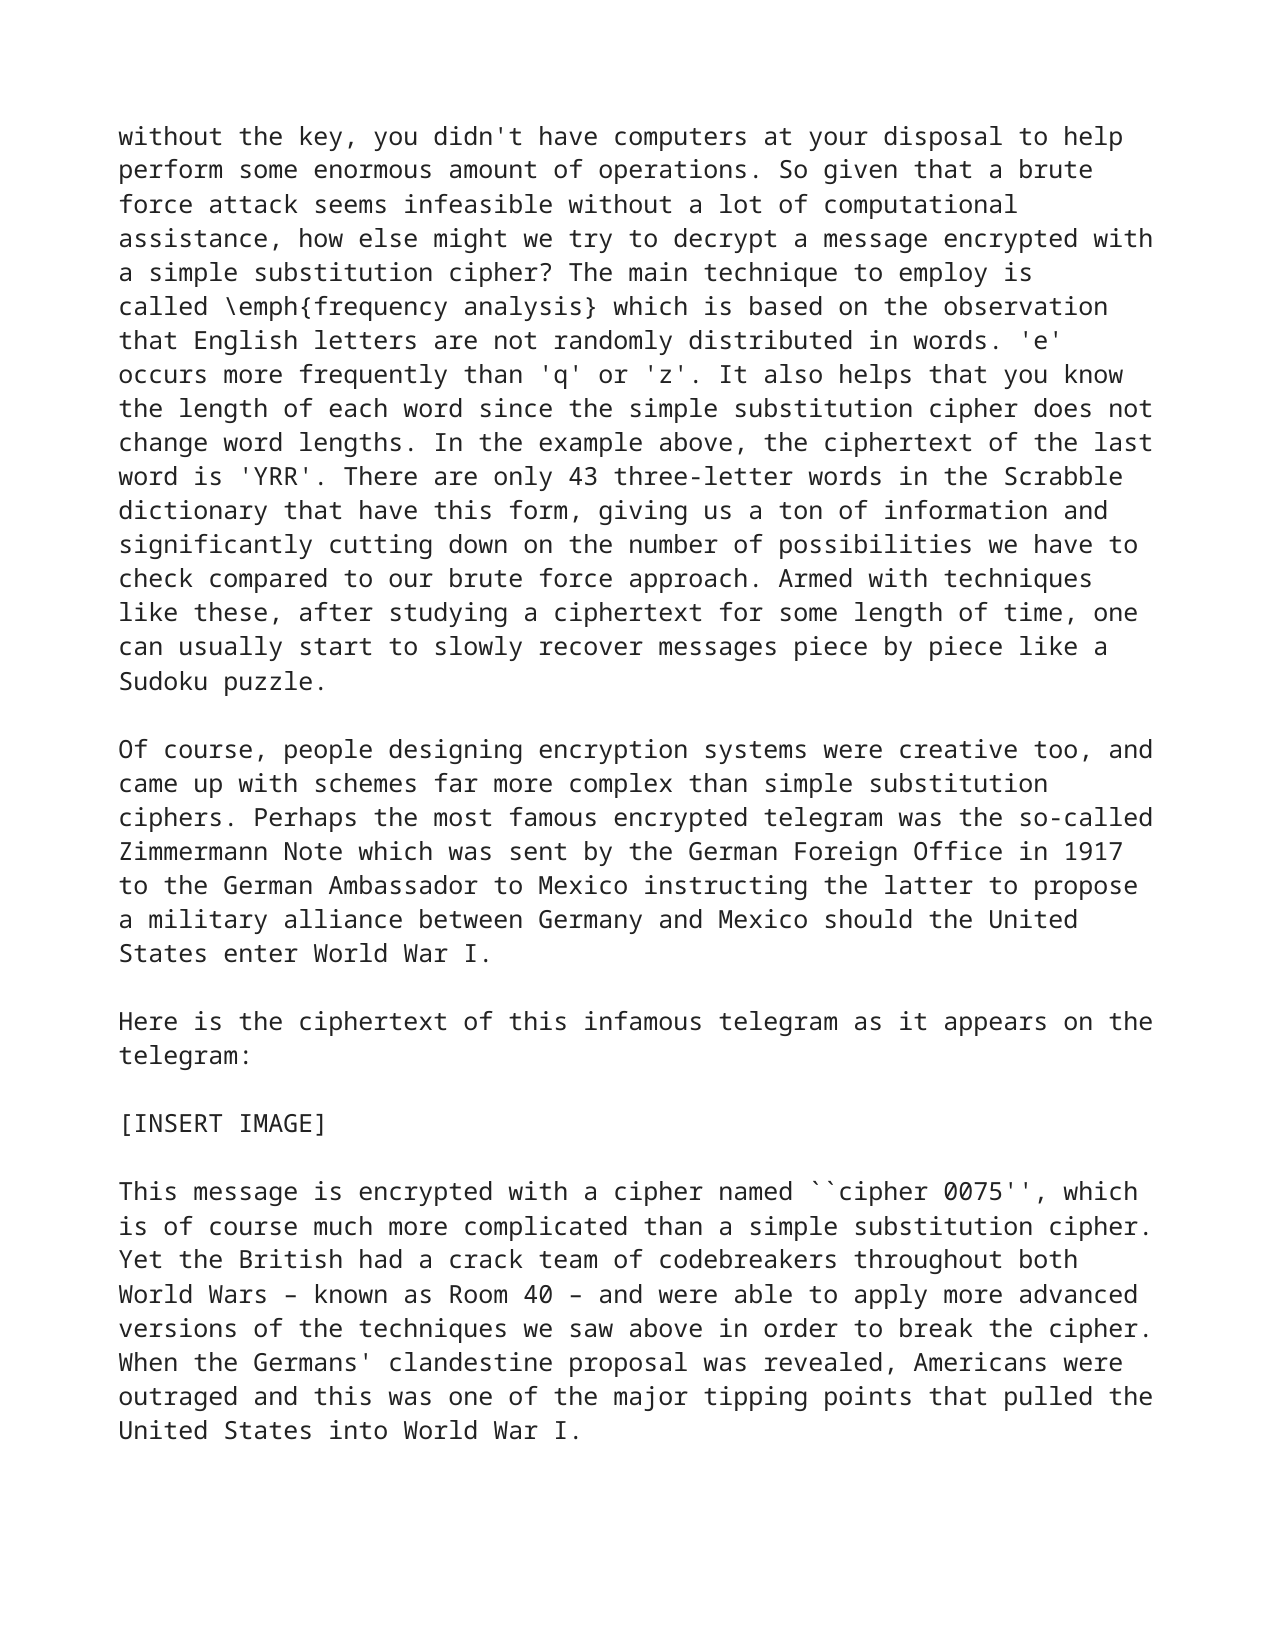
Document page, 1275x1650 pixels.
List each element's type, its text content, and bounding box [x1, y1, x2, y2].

text This message is encrypted with a cipher named ``cipher 0075'', which is of course much more complicated than a simple substitution cipher. Yet the British had a crack team of codebreakers throughout both World Wars – known as Room 40 – and were able to apply more advanced versions of the techniques we saw above in order to break the cipher. When the Germans' clandestine proposal was revealed, Americans were outraged and this was one of the major tipping points that pulled the United States into World War I. [118, 1174, 1157, 1447]
text Here is the ciphertext of this infamous telegram as it appears on the telegram: [118, 1004, 1157, 1072]
text [INSERT IMAGE] [118, 1106, 1157, 1140]
text without the key, you didn't have computers at your disposal to help perform some enormous amount of operations. So given that a brute force attack seems infeasible without a lot of computational assistance, how else might we try to decrypt a message encrypted with a simple substitution cipher? The main technique to employ is called \emph{frequency analysis} which is based on the observation that English letters are not randomly distributed in words. 'e' occurs more frequently than 'q' or 'z'. It also helps that you know the length of each word since the simple substitution cipher does not change word lengths. In the example above, the ciphertext of the last word is 'YRR'. There are only 43 three-letter words in the Scrabble dictionary that have this form, giving us a ton of information and significantly cutting down on the number of possibilities we have to check compared to our brute force approach. Armed with techniques like these, after studying a ciphertext for some length of time, one can usually start to slowly recover messages piece by piece like a Sudoku puzzle. [118, 118, 1157, 697]
text Of course, people designing encryption systems were creative too, and came up with schemes far more complex than simple substitution ciphers. Perhaps the most famous encrypted telegram was the so-called Zimmermann Note which was sent by the German Foreign Office in 1917 to the German Ambassador to Mexico instructing the latter to propose a military alliance between Germany and Mexico should the United States enter World War I. [118, 731, 1157, 970]
